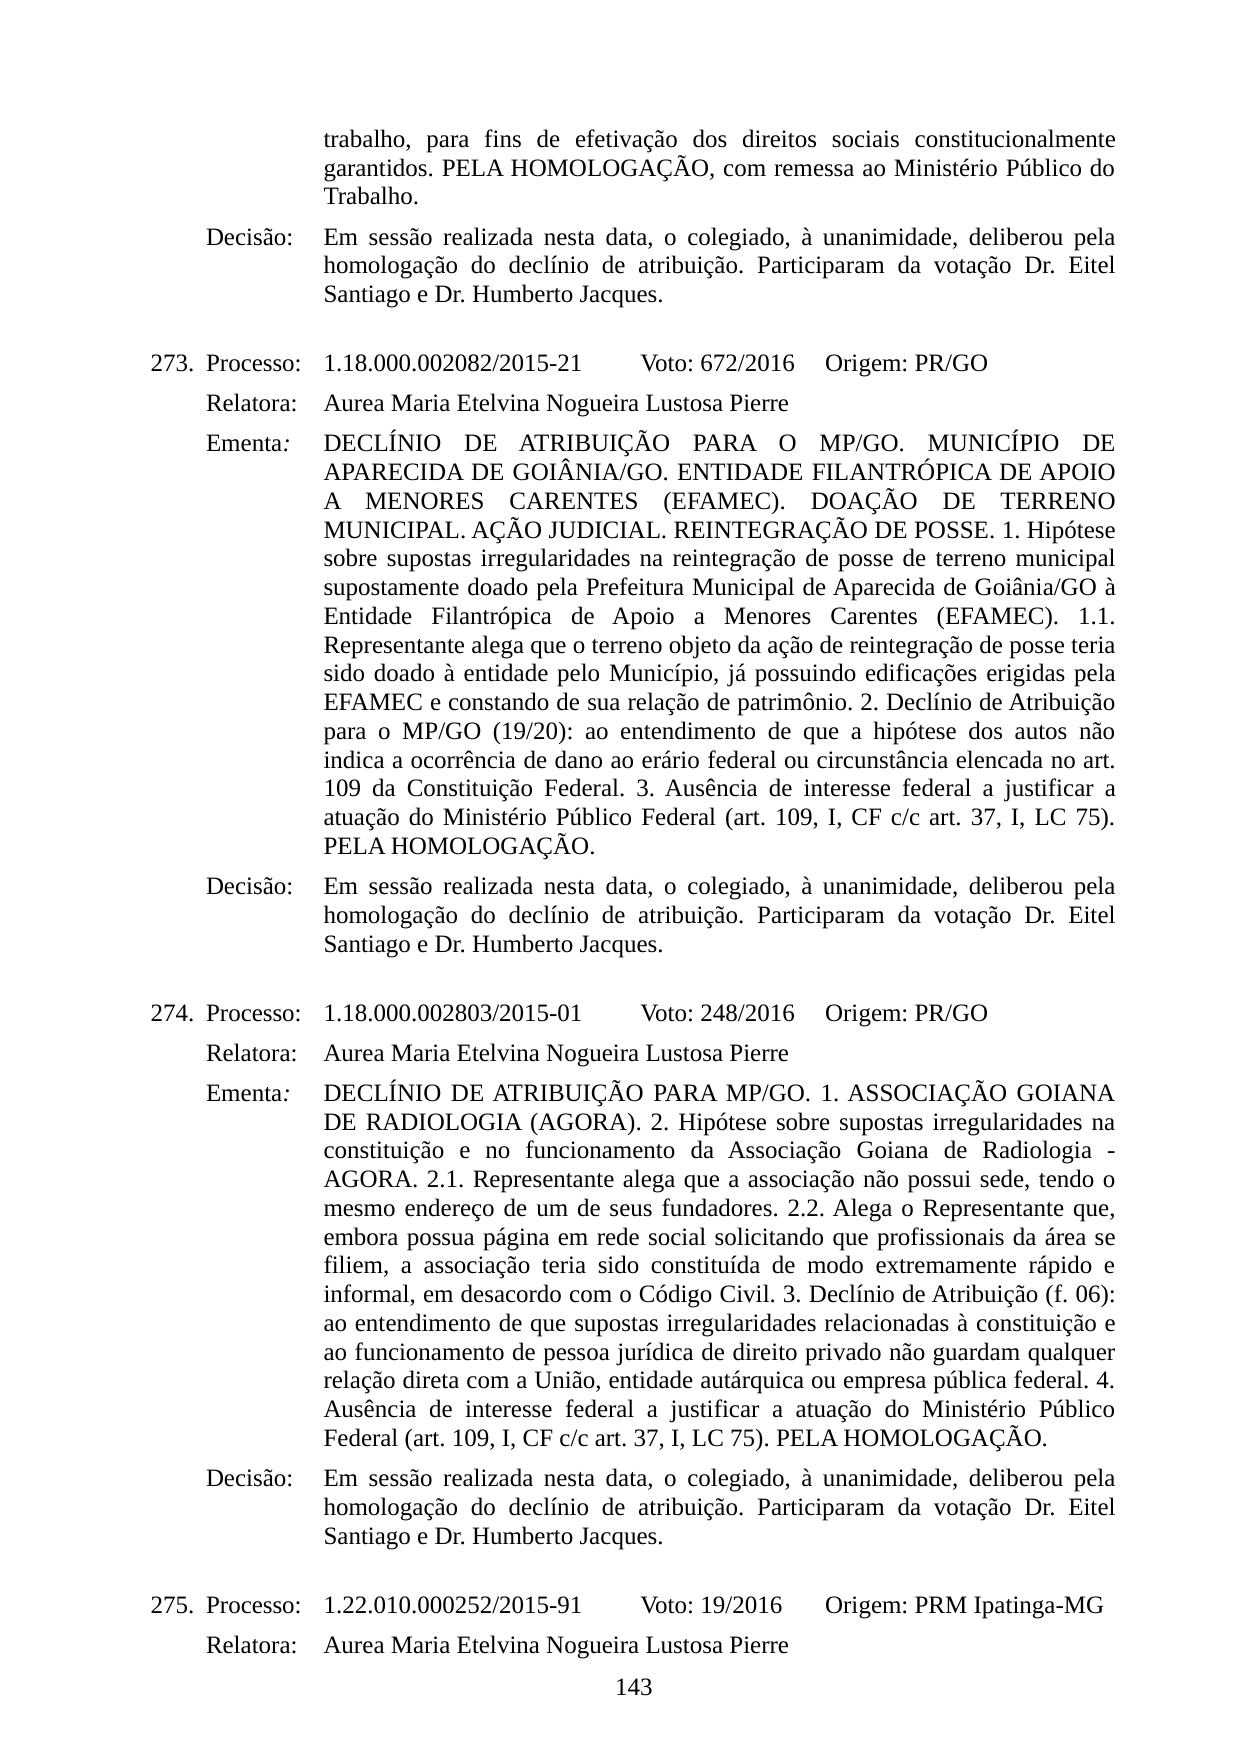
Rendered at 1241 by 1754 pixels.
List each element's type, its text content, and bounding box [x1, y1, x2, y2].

table_cell [200, 118, 318, 216]
table_cell Decisão: [200, 865, 318, 963]
table_header Processo: [200, 1584, 318, 1624]
table_cell [145, 118, 200, 216]
table_cell Ementa: [200, 1072, 318, 1457]
table_header Origem: PRM Ipatinga-MG [819, 1584, 1122, 1624]
table_cell [145, 1032, 200, 1072]
table_header Processo: [200, 342, 318, 382]
table_cell [145, 383, 200, 423]
table_cell Ementa: [200, 423, 318, 865]
table_header Origem: PR/GO [819, 342, 1122, 382]
table_cell trabalho, para fins de efetivação dos direitos sociais constitucionalmente garantidos. PELA HOMOLOGAÇÃO, com remessa ao Ministério Público do Trabalho. [318, 118, 1122, 216]
table_cell Em sessão realizada nesta data, o colegiado, à unanimidade, deliberou pela homologação do declínio de atribuição. Participaram da votação Dr. Eitel Santiago e Dr. Humberto Jacques. [318, 1458, 1122, 1555]
table_cell Aurea Maria Etelvina Nogueira Lustosa Pierre [318, 1624, 1122, 1664]
table_cell [145, 865, 200, 963]
table_cell Relatora: [200, 1032, 318, 1072]
table_header Voto: 248/2016 [635, 992, 819, 1032]
table_header Voto: 672/2016 [635, 342, 819, 382]
table_header 275. [145, 1584, 200, 1624]
table_cell Em sessão realizada nesta data, o colegiado, à unanimidade, deliberou pela homologação do declínio de atribuição. Participaram da votação Dr. Eitel Santiago e Dr. Humberto Jacques. [318, 216, 1122, 313]
table_cell [145, 423, 200, 865]
table_header Voto: 19/2016 [635, 1584, 819, 1624]
table_cell [145, 216, 200, 313]
table_cell Decisão: [200, 1458, 318, 1555]
table_cell Aurea Maria Etelvina Nogueira Lustosa Pierre [318, 1032, 1122, 1072]
table_cell DECLÍNIO DE ATRIBUIÇÃO PARA MP/GO. 1. ASSOCIAÇÃO GOIANA DE RADIOLOGIA (AGORA). 2. Hipótese sobre supostas irregularidades na constituição e no funcionamento da Associação Goiana de Radiologia - AGORA. 2.1. Representante alega que a associação não possui sede, tendo o mesmo endereço de um de seus fundadores. 2.2. Alega o Representante que, embora possua página em rede social solicitando que profissionais da área se filiem, a associação teria sido constituída de modo extremamente rápido e informal, em desacordo com o Código Civil. 3. Declínio de Atribuição (f. 06): ao entendimento de que supostas irregularidades relacionadas à constituição e ao funcionamento de pessoa jurídica de direito privado não guardam qualquer relação direta com a União, entidade autárquica ou empresa pública federal. 4. Ausência de interesse federal a justificar a atuação do Ministério Público Federal (art. 109, I, CF c/c art. 37, I, LC 75). PELA HOMOLOGAÇÃO. [318, 1072, 1122, 1457]
table_header 1.18.000.002082/2015-21 [318, 342, 634, 382]
table_cell [145, 1624, 200, 1664]
table_cell DECLÍNIO DE ATRIBUIÇÃO PARA O MP/GO. MUNICÍPIO DE APARECIDA DE GOIÂNIA/GO. ENTIDADE FILANTRÓPICA DE APOIO A MENORES CARENTES (EFAMEC). DOAÇÃO DE TERRENO MUNICIPAL. AÇÃO JUDICIAL. REINTEGRAÇÃO DE POSSE. 1. Hipótese sobre supostas irregularidades na reintegração de posse de terreno municipal supostamente doado pela Prefeitura Municipal de Aparecida de Goiânia/GO à Entidade Filantrópica de Apoio a Menores Carentes (EFAMEC). 1.1. Representante alega que o terreno objeto da ação de reintegração de posse teria sido doado à entidade pelo Município, já possuindo edificações erigidas pela EFAMEC e constando de sua relação de patrimônio. 2. Declínio de Atribuição para o MP/GO (19/20): ao entendimento de que a hipótese dos autos não indica a ocorrência de dano ao erário federal ou circunstância elencada no art. 109 da Constituição Federal. 3. Ausência de interesse federal a justificar a atuação do Ministério Público Federal (art. 109, I, CF c/c art. 37, I, LC 75). PELA HOMOLOGAÇÃO. [318, 423, 1122, 865]
table_cell Em sessão realizada nesta data, o colegiado, à unanimidade, deliberou pela homologação do declínio de atribuição. Participaram da votação Dr. Eitel Santiago e Dr. Humberto Jacques. [318, 865, 1122, 963]
table_cell [145, 1458, 200, 1555]
table_header Origem: PR/GO [819, 992, 1122, 1032]
table_header 1.18.000.002803/2015-01 [318, 992, 634, 1032]
table_header Processo: [200, 992, 318, 1032]
table_header 1.22.010.000252/2015-91 [318, 1584, 634, 1624]
table_cell Decisão: [200, 216, 318, 313]
table_header 274. [145, 992, 200, 1032]
table_cell Relatora: [200, 1624, 318, 1664]
table_header 273. [145, 342, 200, 382]
table_cell [145, 1072, 200, 1457]
table_cell Relatora: [200, 383, 318, 423]
table_cell Aurea Maria Etelvina Nogueira Lustosa Pierre [318, 383, 1122, 423]
